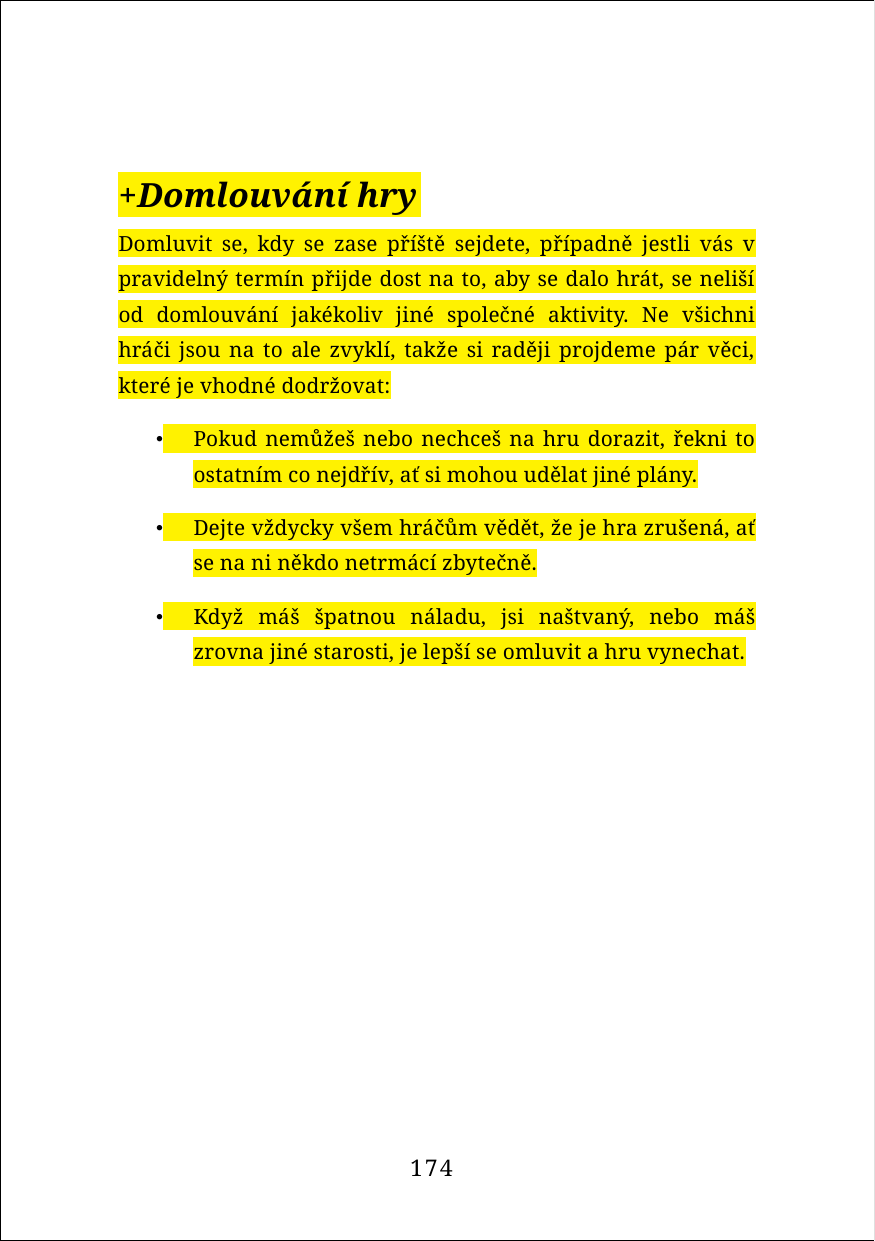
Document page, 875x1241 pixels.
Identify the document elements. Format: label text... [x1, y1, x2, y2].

subtitle +Domlouvání hry [118, 172, 756, 217]
list Pokud nemůžeš nebo nechceš na hru dorazit, řekni to ostatním co nejdřív, ať si mohou udělat jiné plány. [156, 424, 756, 488]
list Když máš špatnou náladu, jsi naštvaný, nebo máš zrovna jiné starosti, je lepší se omluvit a hru vynechat. [156, 602, 756, 666]
list Dejte vždycky všem hráčům vědět, že je hra zrušená, ať se na ni někdo netrmácí zbytečně. [156, 513, 756, 577]
text Domluvit se, kdy se zase příště sejdete, případně jestli vás v pravidelný termín přijde dost na to, aby se dalo hrát, se neliší od domlouvání jakékoliv jiné společné aktivity. Ne všichni hráči jsou na to ale zvyklí, takže si raději projdeme pár věci, které je vhodné dodržovat: [118, 229, 756, 399]
